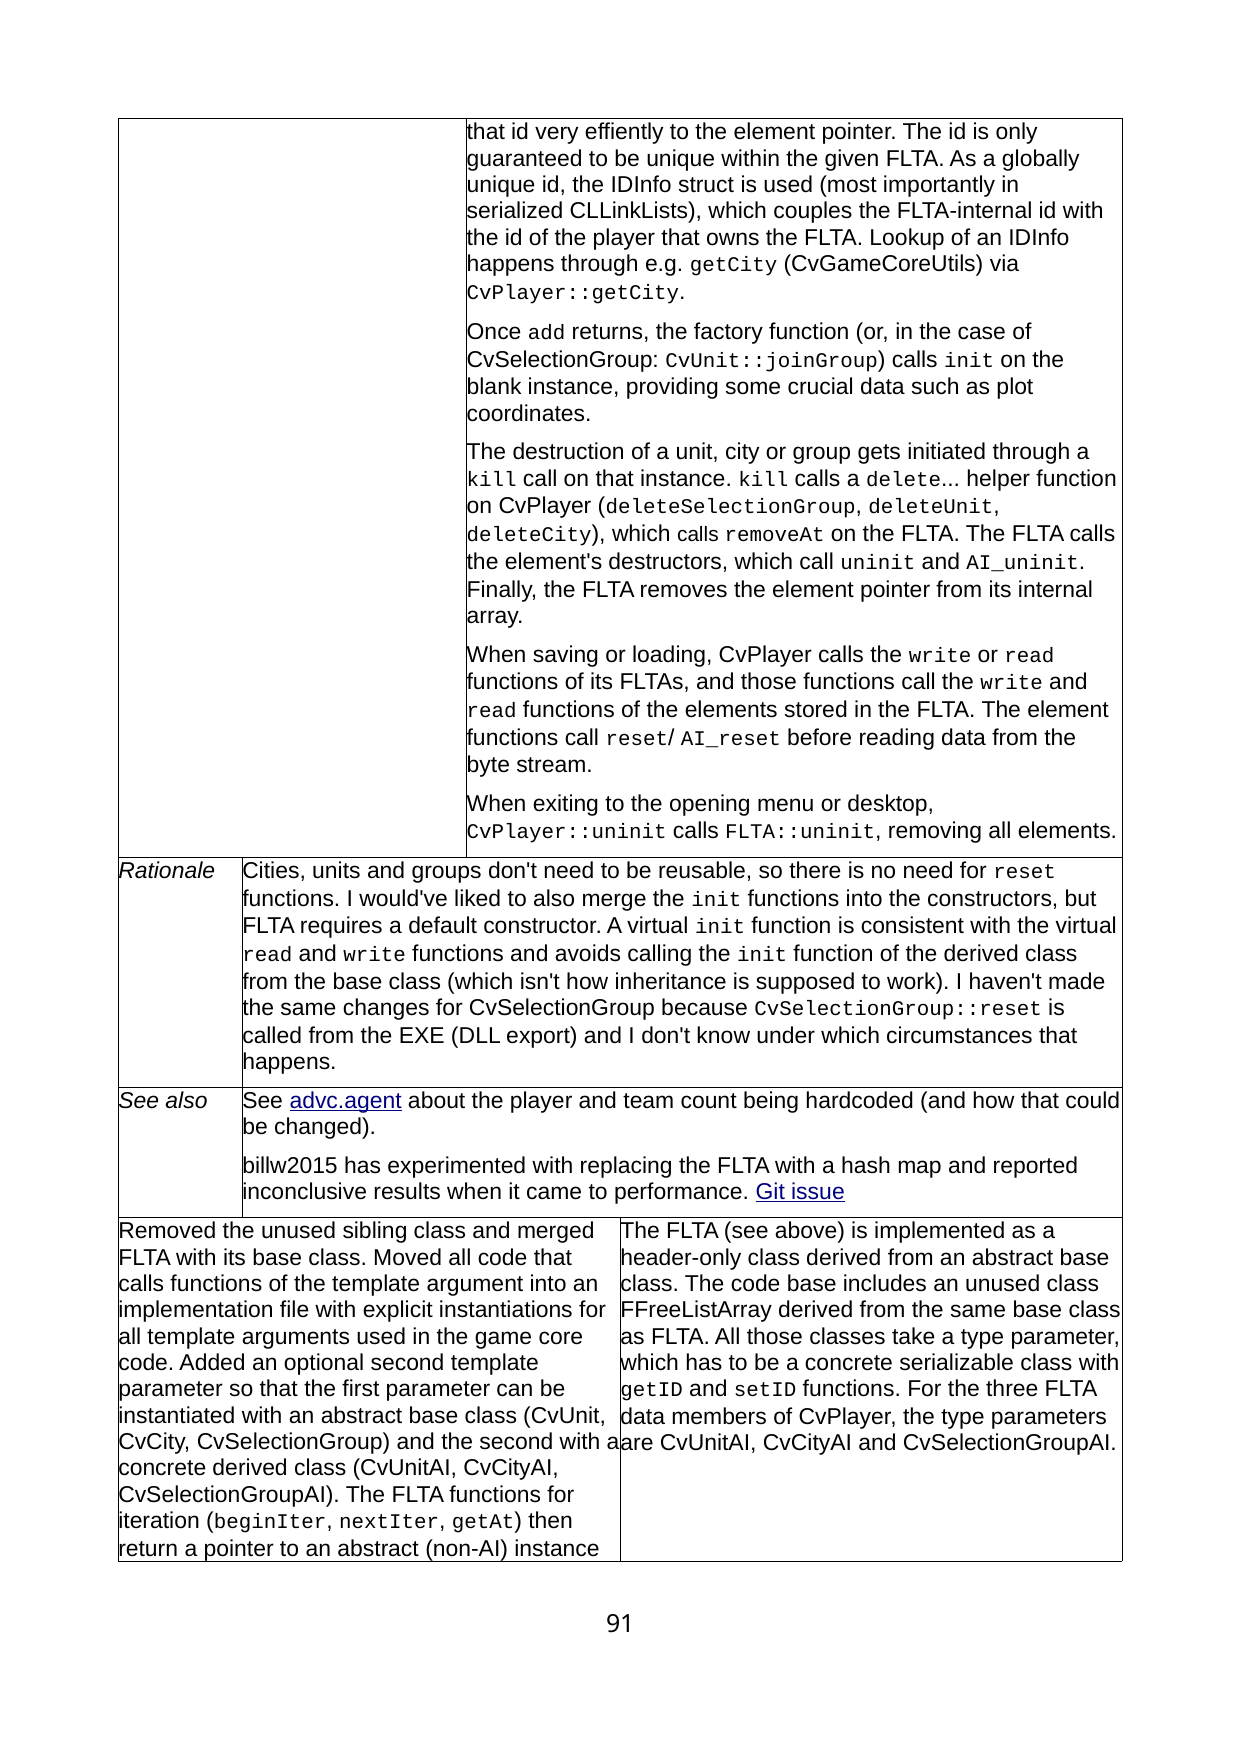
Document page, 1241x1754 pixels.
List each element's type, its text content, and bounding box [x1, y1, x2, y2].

table_cell See advc.agent about the player and team count being hardcoded (and how that could be changed). billw2015 has experimented with replacing the FLTA with a hash map and reported inconclusive results when it came to performance. Git issue [243, 1088, 1122, 1217]
table_cell [119, 119, 466, 857]
table_cell The FLTA (see above) is implemented as a header-only class derived from an abstract base class. The code base includes an unused class FFreeListArray derived from the same base class as FLTA. All those classes take a type parameter, which has to be a concrete serializable class with getID and setID functions. For the three FLTA data members of CvPlayer, the type parameters are CvUnitAI, CvCityAI and CvSelectionGroupAI. [621, 1218, 1122, 1561]
table_cell Cities, units and groups don't need to be reusable, so there is no need for reset functions. I would've liked to also merge the init functions into the constructors, but FLTA requires a default constructor. A virtual init function is consistent with the virtual read and write functions and avoids calling the init function of the derived class from the base class (which isn't how inheritance is supposed to work). I haven't made the same changes for CvSelectionGroup because CvSelectionGroup::reset is called from the EXE (DLL export) and I don't know under which circumstances that happens. [243, 858, 1122, 1087]
table_cell See also [119, 1088, 242, 1217]
table_cell Rationale [119, 858, 242, 1087]
table_cell Removed the unused sibling class and merged FLTA with its base class. Moved all code that calls functions of the template argument into an implementation file with explicit instantiations for all template arguments used in the game core code. Added an optional second template parameter so that the first parameter can be instantiated with an abstract base class (CvUnit, CvCity, CvSelectionGroup) and the second with a concrete derived class (CvUnitAI, CvCityAI, CvSelectionGroupAI). The FLTA functions for iteration (beginIter, nextIter, getAt) then return a pointer to an abstract (non-AI) instance [119, 1218, 620, 1561]
table_cell that id very effiently to the element pointer. The id is only guaranteed to be unique within the given FLTA. As a globally unique id, the IDInfo struct is used (most importantly in serialized CLLinkLists), which couples the FLTA-internal id with the id of the player that owns the FLTA. Lookup of an IDInfo happens through e.g. getCity (CvGameCoreUtils) via CvPlayer::getCity. Once add returns, the factory function (or, in the case of CvSelectionGroup: CvUnit::joinGroup) calls init on the blank instance, providing some crucial data such as plot coordinates. The destruction of a unit, city or group gets initiated through a kill call on that instance. kill calls a delete... helper function on CvPlayer (deleteSelectionGroup, deleteUnit, deleteCity), which calls removeAt on the FLTA. The FLTA calls the element's destructors, which call uninit and AI_uninit. Finally, the FLTA removes the element pointer from its internal array. When saving or loading, CvPlayer calls the write or read functions of its FLTAs, and those functions call the write and read functions of the elements stored in the FLTA. The element functions call reset/ AI_reset before reading data from the byte stream. When exiting to the opening menu or desktop, CvPlayer::uninit calls FLTA::uninit, removing all elements. [467, 119, 1122, 857]
